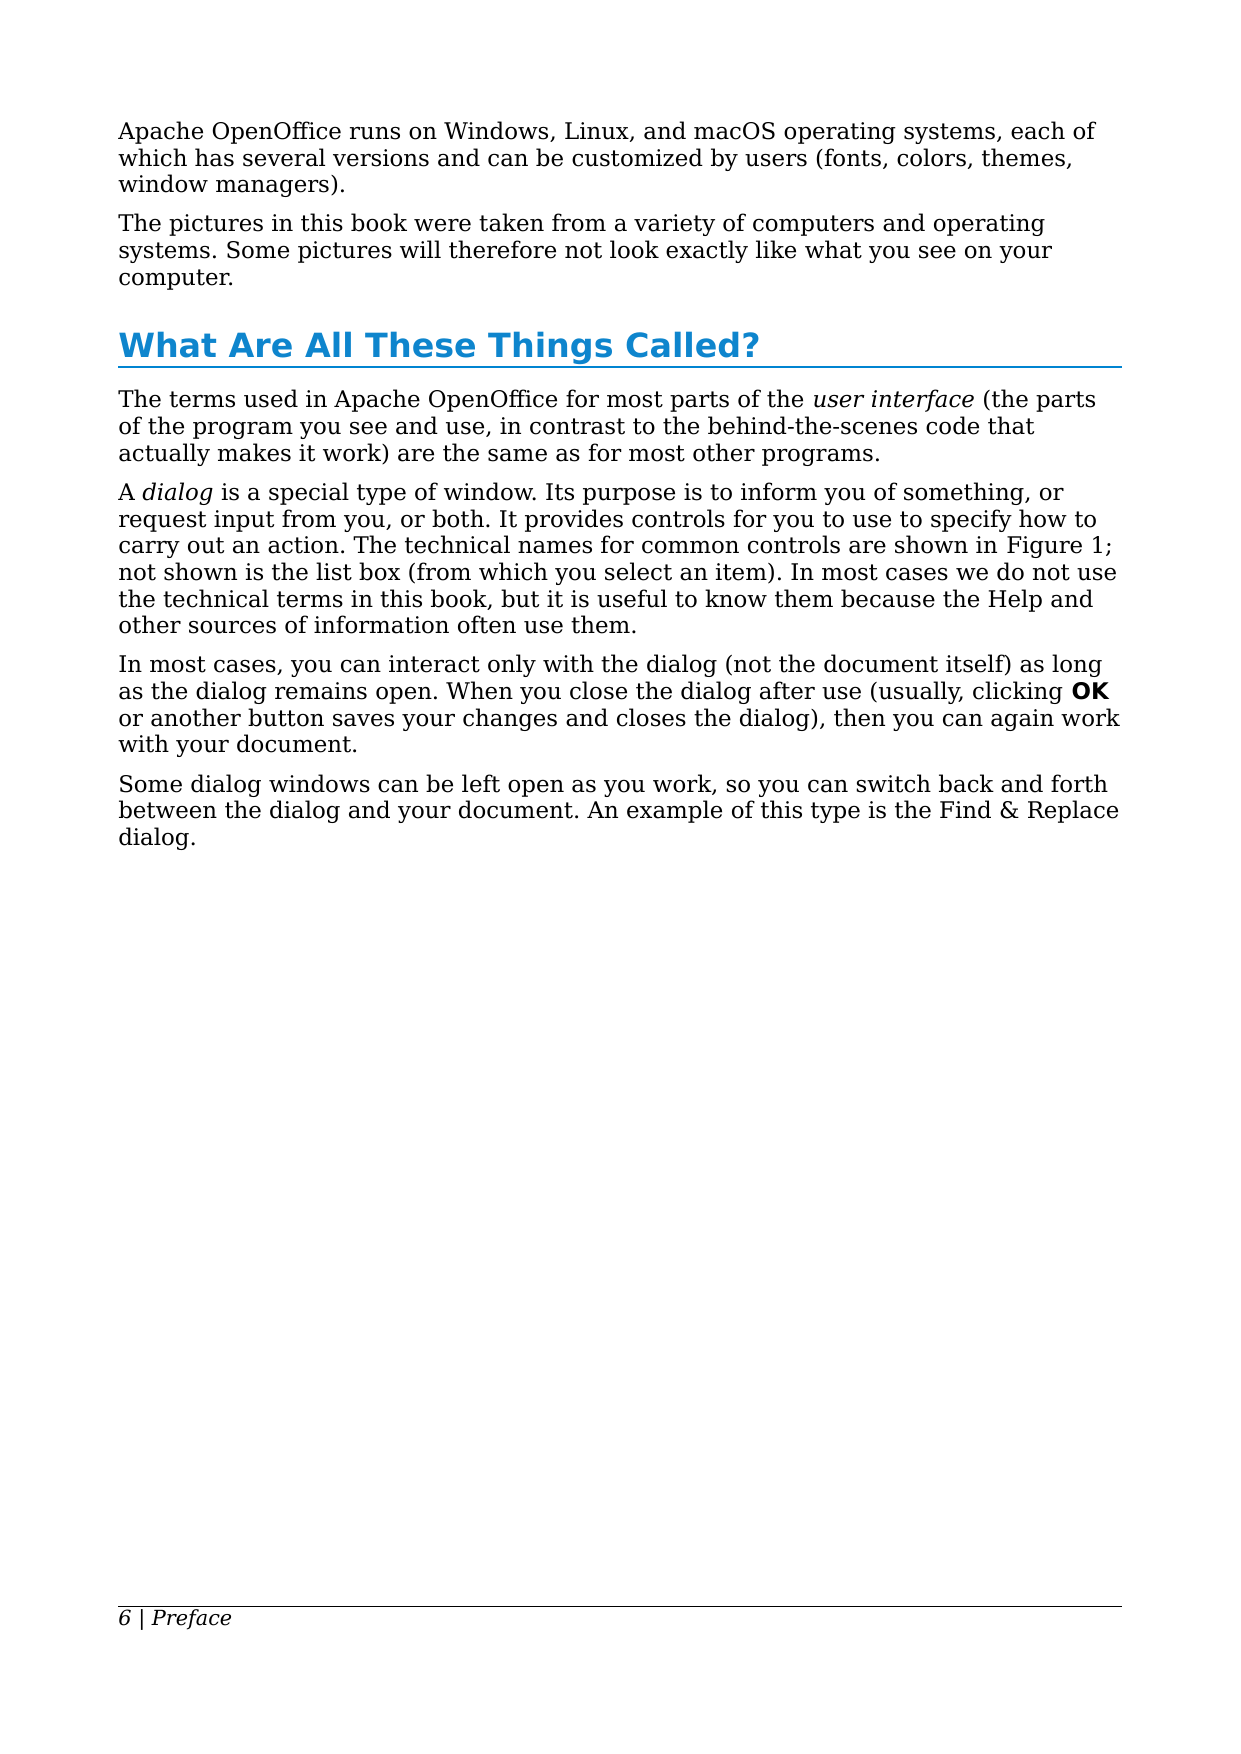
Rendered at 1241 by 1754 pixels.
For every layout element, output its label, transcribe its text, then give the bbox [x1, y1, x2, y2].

text The terms used in Apache OpenOffice for most parts of the user interface (the parts of the program you see and use, in contrast to the behind-the-scenes code that actually makes it work) are the same as for most other programs. [118, 387, 1122, 467]
text Some dialog windows can be left open as you work, so you can switch back and forth between the dialog and your document. An example of this type is the Find & Replace dialog. [118, 771, 1122, 851]
text A dialog is a special type of window. Its purpose is to inform you of something, or request input from you, or both. It provides controls for you to use to specify how to carry out an action. The technical names for common controls are shown in Figure 1; not shown is the list box (from which you select an item). In most cases we do not use the technical terms in this book, but it is useful to know them because the Help and other sources of information often use them. [118, 479, 1122, 639]
text Apache OpenOffice runs on Windows, Linux, and macOS operating systems, each of which has several versions and can be customized by users (fonts, colors, themes, window managers). [118, 118, 1122, 198]
text The pictures in this book were taken from a variety of computers and operating systems. Some pictures will therefore not look exactly like what you see on your computer. [118, 211, 1122, 291]
text In most cases, you can interact only with the dialog (not the document itself) as long as the dialog remains open. When you close the dialog after use (usually, clicking OK or another button saves your changes and closes the dialog), then you can again work with your document. [118, 652, 1122, 758]
subtitle What Are All These Things Called? [118, 327, 1122, 366]
